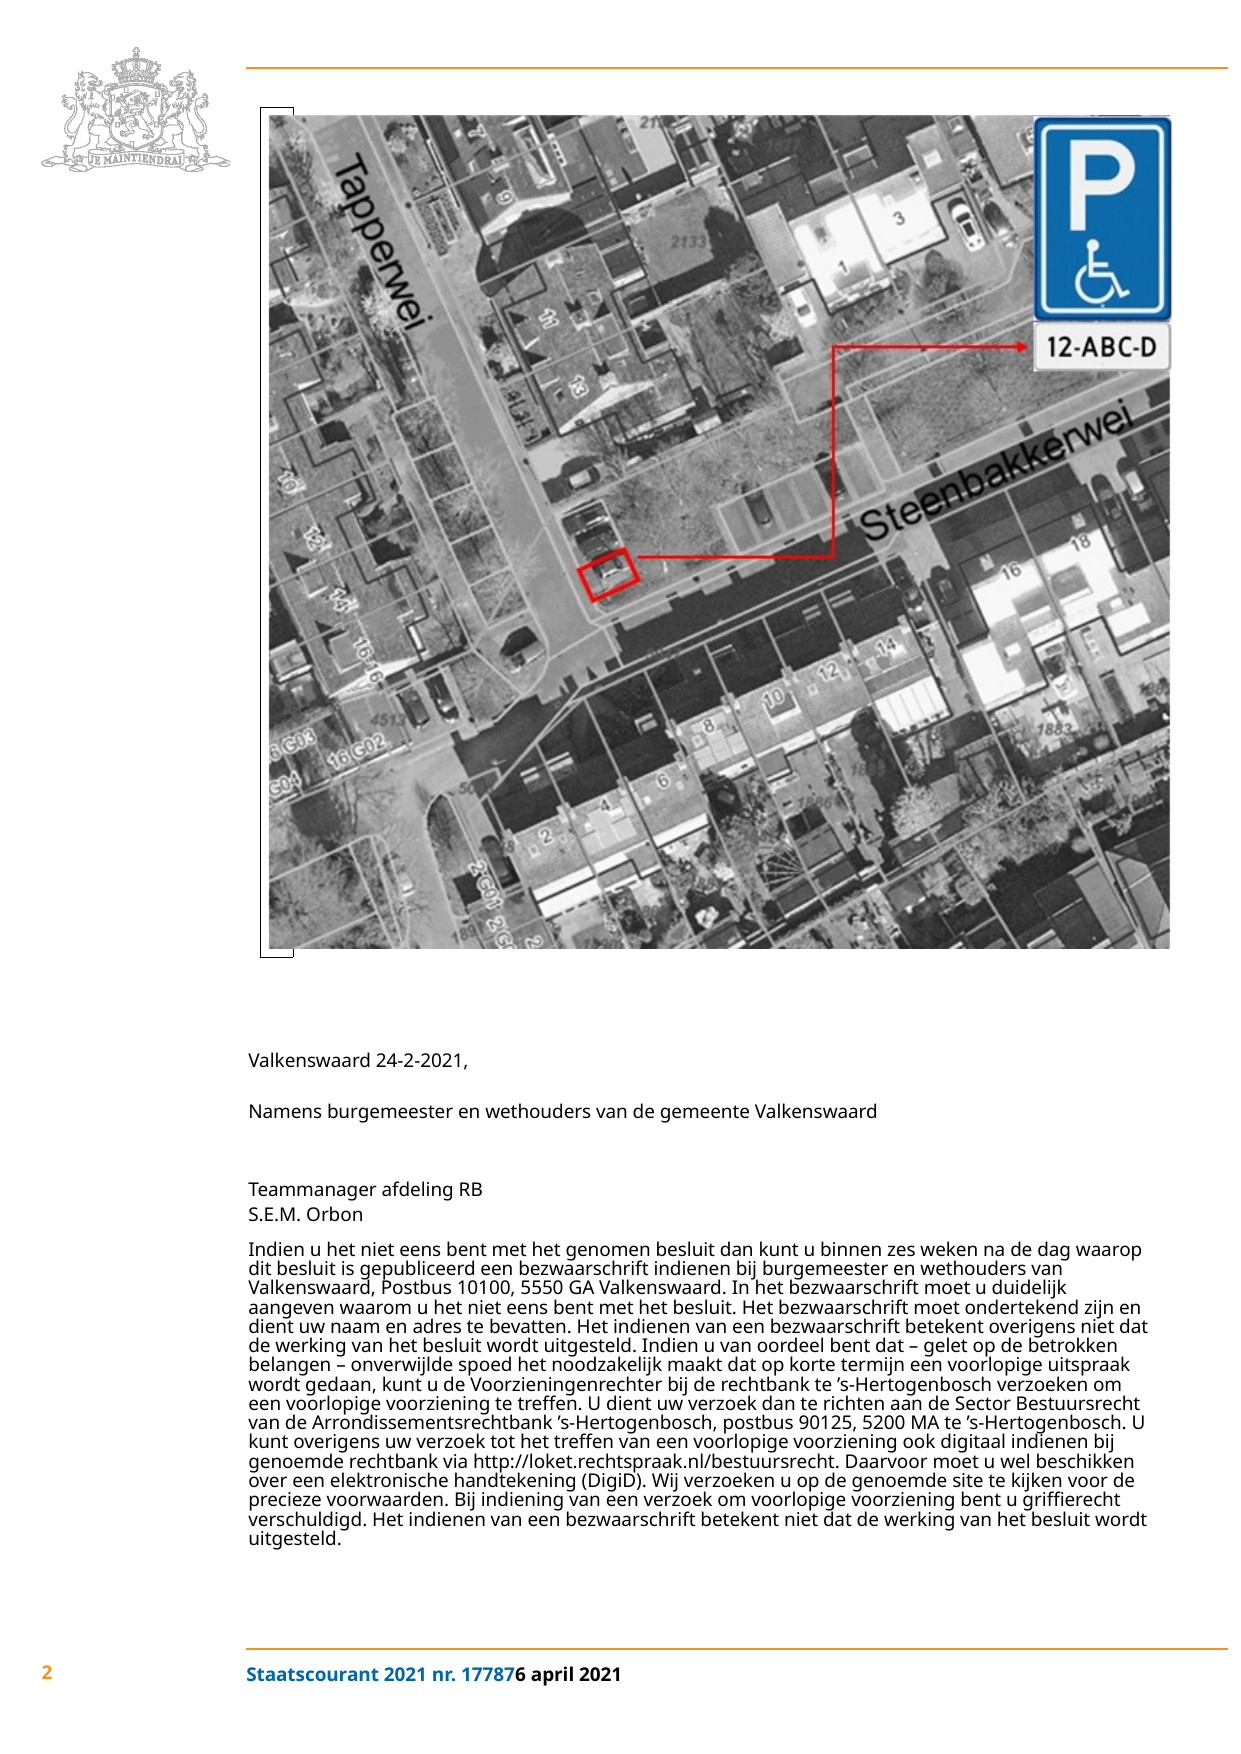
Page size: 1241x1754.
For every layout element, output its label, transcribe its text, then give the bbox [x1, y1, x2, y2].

text S.E.M. Orbon [248, 1201, 1152, 1227]
text Indien u het niet eens bent met het genomen besluit dan kunt u binnen zes weken na de dag waarop dit besluit is gepubliceerd een bezwaarschrift indienen bij burgemeester en wethouders van Valkenswaard, Postbus 10100, 5550 GA Valkenswaard. In het bezwaarschrift moet u duidelijk aangeven waarom u het niet eens bent met het besluit. Het bezwaarschrift moet ondertekend zijn en dient uw naam en adres te bevatten. Het indienen van een bezwaarschrift betekent overigens niet dat de werking van het besluit wordt uitgesteld. Indien u van oordeel bent dat – gelet op de betrokken belangen – onverwijlde spoed het noodzakelijk maakt dat op korte termijn een voorlopige uitspraak wordt gedaan, kunt u de Voorzieningenrechter bij de rechtbank te ’s-Hertogenbosch verzoeken om een voorlopige voorziening te treffen. U dient uw verzoek dan te richten aan de Sector Bestuursrecht van de Arrondissementsrechtbank ’s-Hertogenbosch, postbus 90125, 5200 MA te ’s-Hertogenbosch. U kunt overigens uw verzoek tot het treffen van een voorlopige voorziening ook digitaal indienen bij genoemde rechtbank via http://loket.rechtspraak.nl/bestuursrecht. Daarvoor moet u wel beschikken over een elektronische handtekening (DigiD). Wij verzoeken u op de genoemde site te kijken voor de precieze voorwaarden. Bij indiening van een verzoek om voorlopige voorziening bent u griffierecht verschuldigd. Het indienen van een bezwaarschrift betekent niet dat de werking van het besluit wordt uitgesteld. [248, 1241, 1152, 1549]
picture [41, 47, 231, 172]
picture [268, 115, 1173, 949]
text Namens burgemeester en wethouders van de gemeente Valkenswaard [248, 1098, 1152, 1124]
text Valkenswaard 24-2-2021, [248, 1047, 1152, 1073]
text Teammanager afdeling RB [248, 1176, 1152, 1201]
